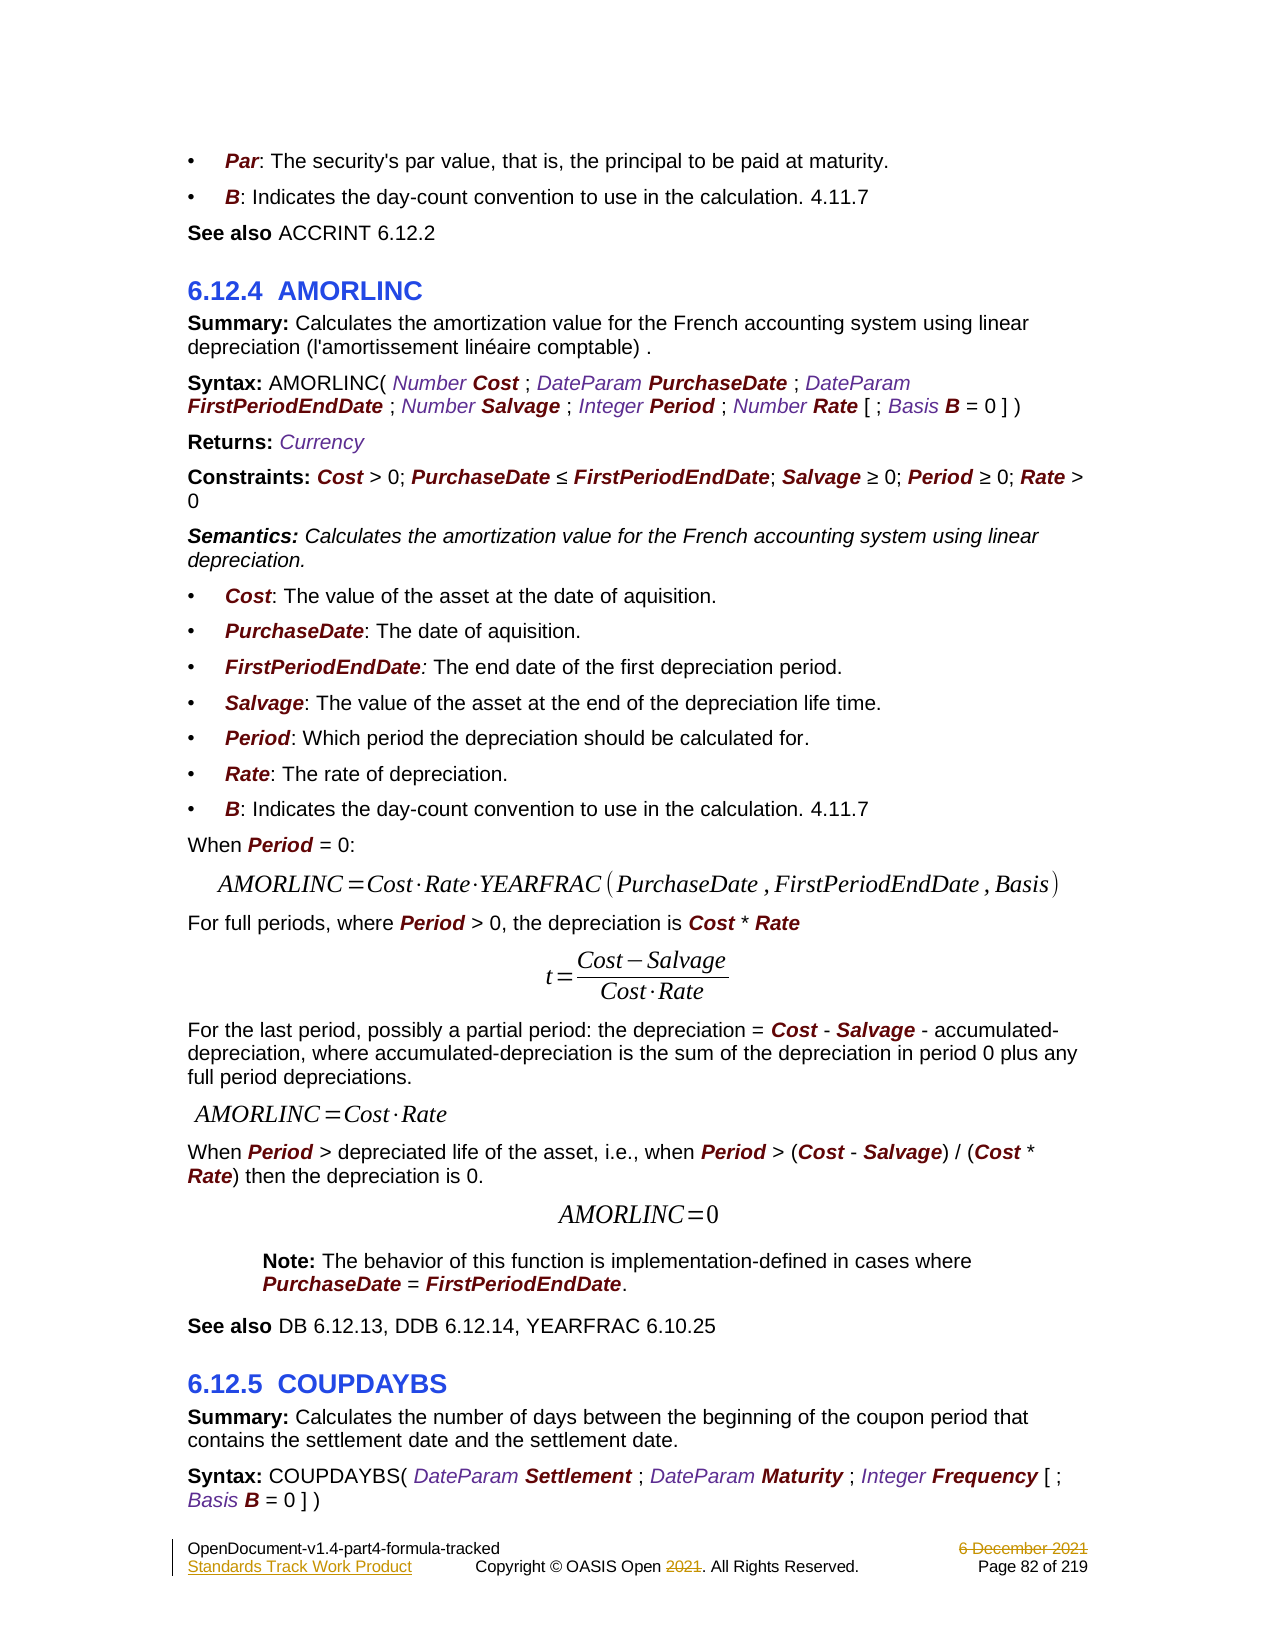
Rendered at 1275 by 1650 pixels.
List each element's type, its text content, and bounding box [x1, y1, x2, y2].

list B: Indicates the day-count convention to use in the calculation. 4.11.7 [187, 798, 1088, 821]
text See also DB 6.12.13, DDB 6.12.14, YEARFRAC 6.10.25 [187, 1315, 1088, 1338]
text Constraints: Cost > 0; PurchaseDate ≤ FirstPeriodEndDate; Salvage ≥ 0; Period ≥ 0; Rate > 0 [187, 466, 1088, 513]
text Summary: Calculates the amortization value for the French accounting system using linear depreciation (l'amortissement linéaire comptable) . [187, 312, 1088, 359]
subtitle AMORLINC [187, 276, 1088, 306]
text Syntax: COUPDAYBS( DateParam Settlement ; DateParam Maturity ; Integer Frequency [ ; Basis B = 0 ] ) [187, 1464, 1088, 1512]
text When Period > depreciated life of the asset, i.e., when Period > (Cost - Salvage) / (Cost * Rate) then the depreciation is 0. [187, 1141, 1088, 1188]
text For the last period, possibly a partial period: the depreciation = Cost - Salvage - accumulated-depreciation, where accumulated-depreciation is the sum of the depreciation in period 0 plus any full period depreciations. [187, 1018, 1088, 1089]
list Rate: The rate of depreciation. [187, 762, 1088, 786]
text See also ACCRINT 6.12.2 [187, 221, 1088, 245]
text Semantics: Calculates the amortization value for the French accounting system using linear depreciation. [187, 525, 1088, 572]
text Summary: Calculates the number of days between the beginning of the coupon period that contains the settlement date and the settlement date. [187, 1405, 1088, 1452]
text Returns: Currency [187, 430, 1088, 454]
text When Period = 0: [187, 833, 1088, 857]
list B: Indicates the day-count convention to use in the calculation. 4.11.7 [187, 186, 1088, 209]
list FirstPeriodEndDate: The end date of the first depreciation period. [187, 655, 1088, 679]
list Salvage: The value of the asset at the end of the depreciation life time. [187, 691, 1088, 714]
list PurchaseDate: The date of aquisition. [187, 620, 1088, 643]
text For full periods, where Period > 0, the depreciation is Cost * Rate [187, 911, 1088, 935]
list Par: The security's par value, that is, the principal to be paid at maturity. [187, 150, 1088, 173]
text Note: The behavior of this function is implementation-defined in cases where PurchaseDate = FirstPeriodEndDate. [262, 1249, 1013, 1296]
list Cost: The value of the asset at the date of aquisition. [187, 584, 1088, 608]
list Period: Which period the depreciation should be calculated for. [187, 727, 1088, 750]
text Syntax: AMORLINC( Number Cost ; DateParam PurchaseDate ; DateParam FirstPeriodEndDate ; Number Salvage ; Integer Period ; Number Rate [ ; Basis B = 0 ] ) [187, 371, 1088, 418]
subtitle COUPDAYBS [187, 1369, 1088, 1399]
